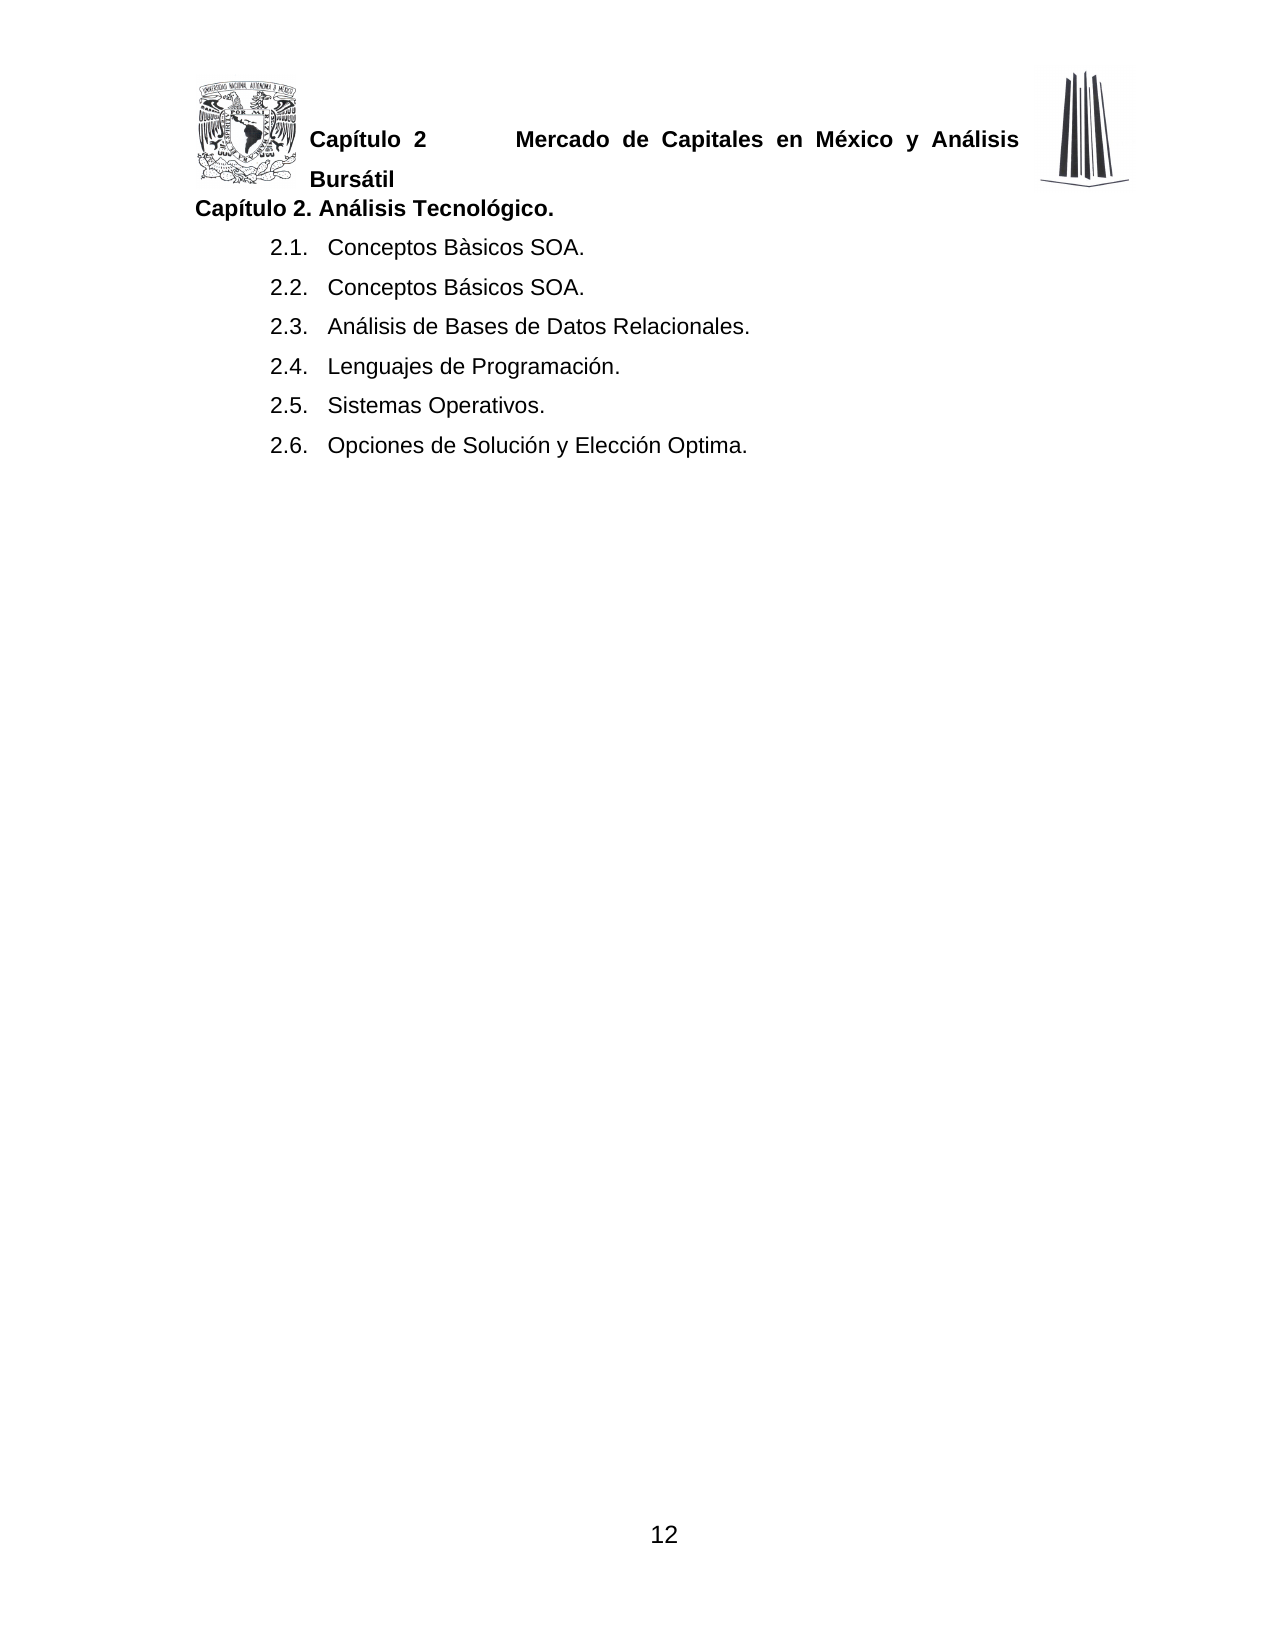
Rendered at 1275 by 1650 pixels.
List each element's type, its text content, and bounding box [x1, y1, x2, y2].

list Conceptos Bàsicos SOA. [270, 234, 1133, 261]
list Análisis de Bases de Datos Relacionales. [270, 313, 1133, 340]
list Opciones de Solución y Elección Optima. [270, 432, 1133, 458]
list Conceptos Básicos SOA. [270, 274, 1133, 300]
list Lenguajes de Programación. [270, 353, 1133, 379]
list Sistemas Operativos. [270, 392, 1133, 419]
text Capítulo 2. Análisis Tecnológico. [195, 195, 1133, 221]
picture [1034, 65, 1136, 193]
